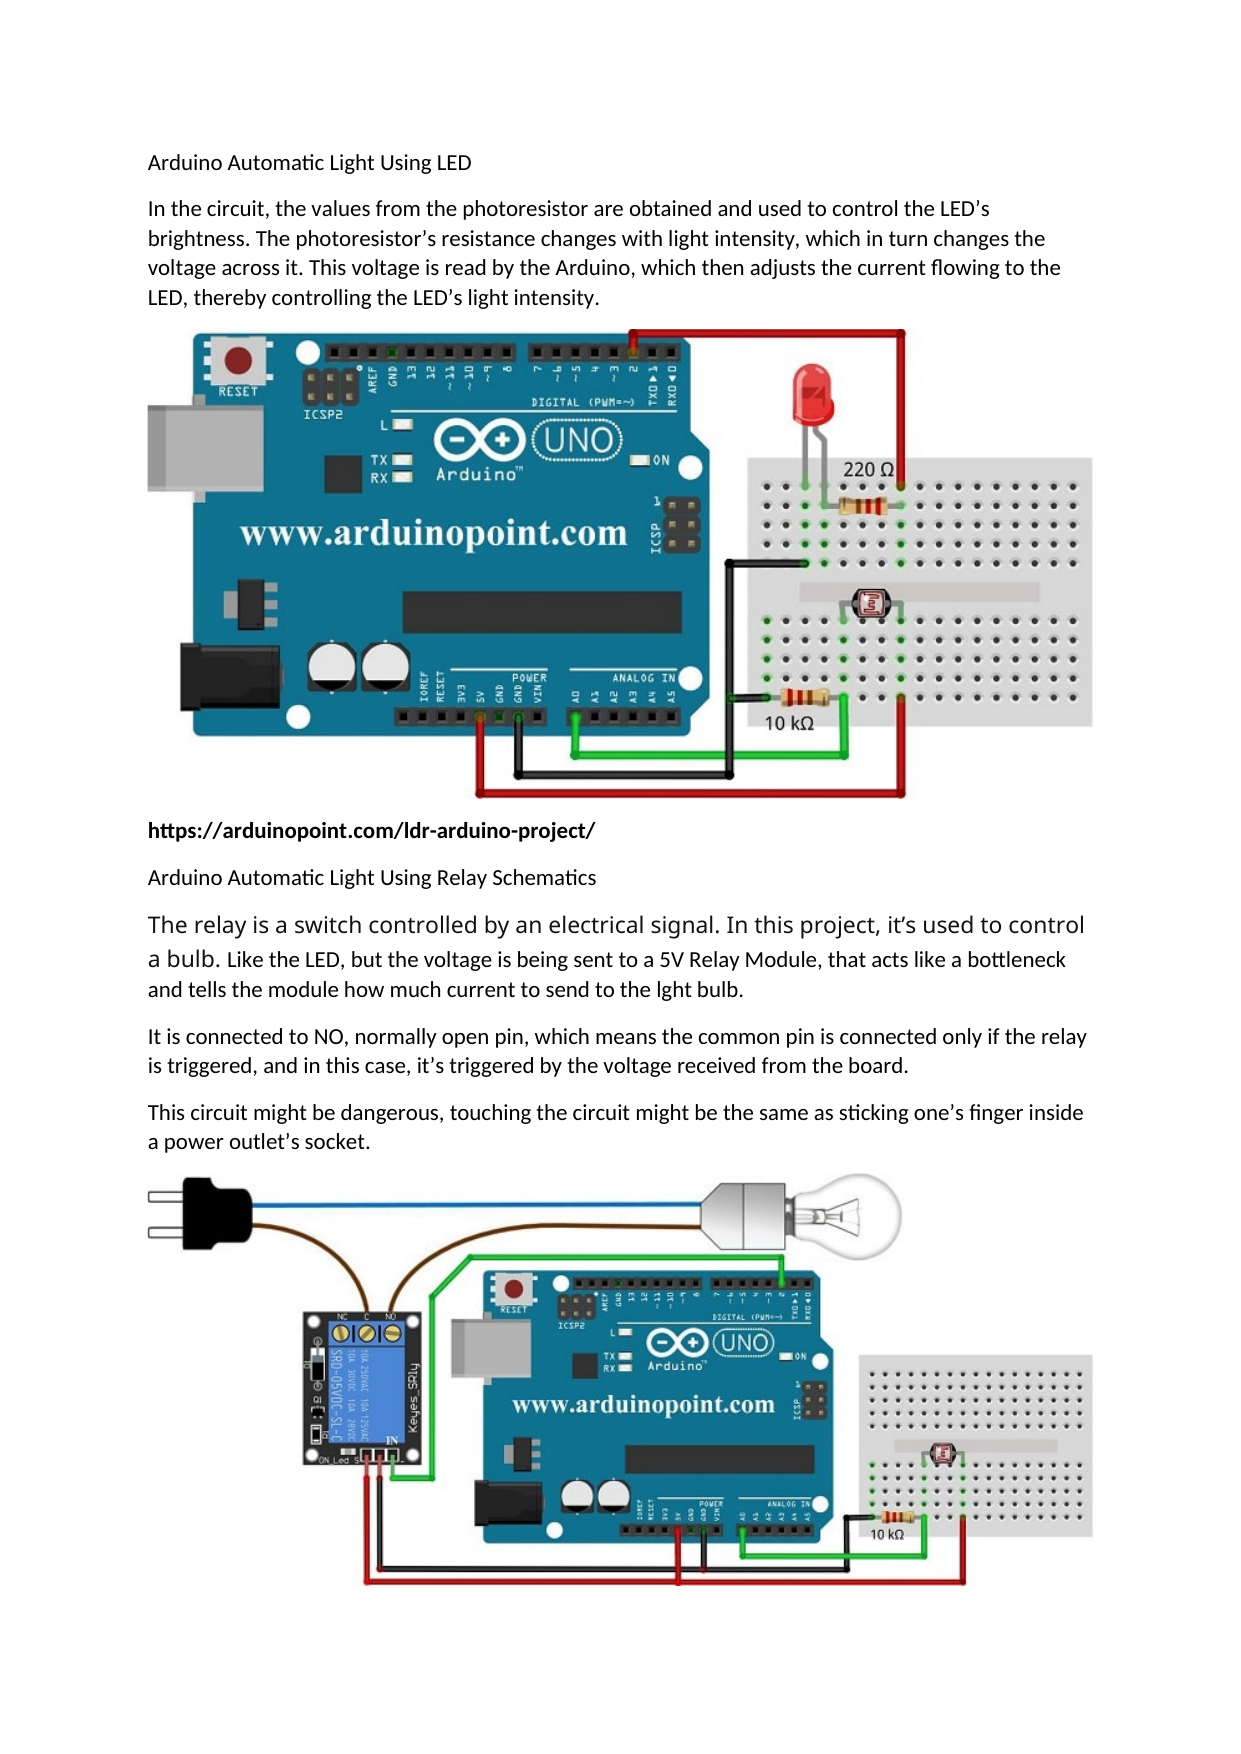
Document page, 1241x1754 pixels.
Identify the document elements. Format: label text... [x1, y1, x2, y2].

text https://arduinopoint.com/ldr-arduino-project/ [148, 817, 1093, 845]
text This circuit might be dangerous, touching the circuit might be the same as sticking one’s finger inside a power outlet’s socket. [148, 1098, 1093, 1156]
text It is connected to NO, normally open pin, which means the common pin is connected only if the relay is triggered, and in this case, it’s triggered by the voltage received from the board. [148, 1022, 1093, 1079]
text The relay is a switch controlled by an electrical signal. In this project, it’s used to control a bulb. Like the LED, but the voltage is being sent to a 5V Relay Module, that acts like a bottleneck and tells the module how much current to send to the lght bulb. [148, 909, 1093, 1003]
text Arduino Automatic Light Using LED [148, 148, 1093, 176]
text In the circuit, the values from the photoresistor are obtained and used to control the LED’s brightness. The photoresistor’s resistance changes with light intensity, which in turn changes the voltage across it. This voltage is read by the Arduino, which then adjusts the current flowing to the LED, thereby controlling the LED’s light intensity. [148, 194, 1093, 311]
text Arduino Automatic Light Using Relay Schematics [148, 863, 1093, 891]
